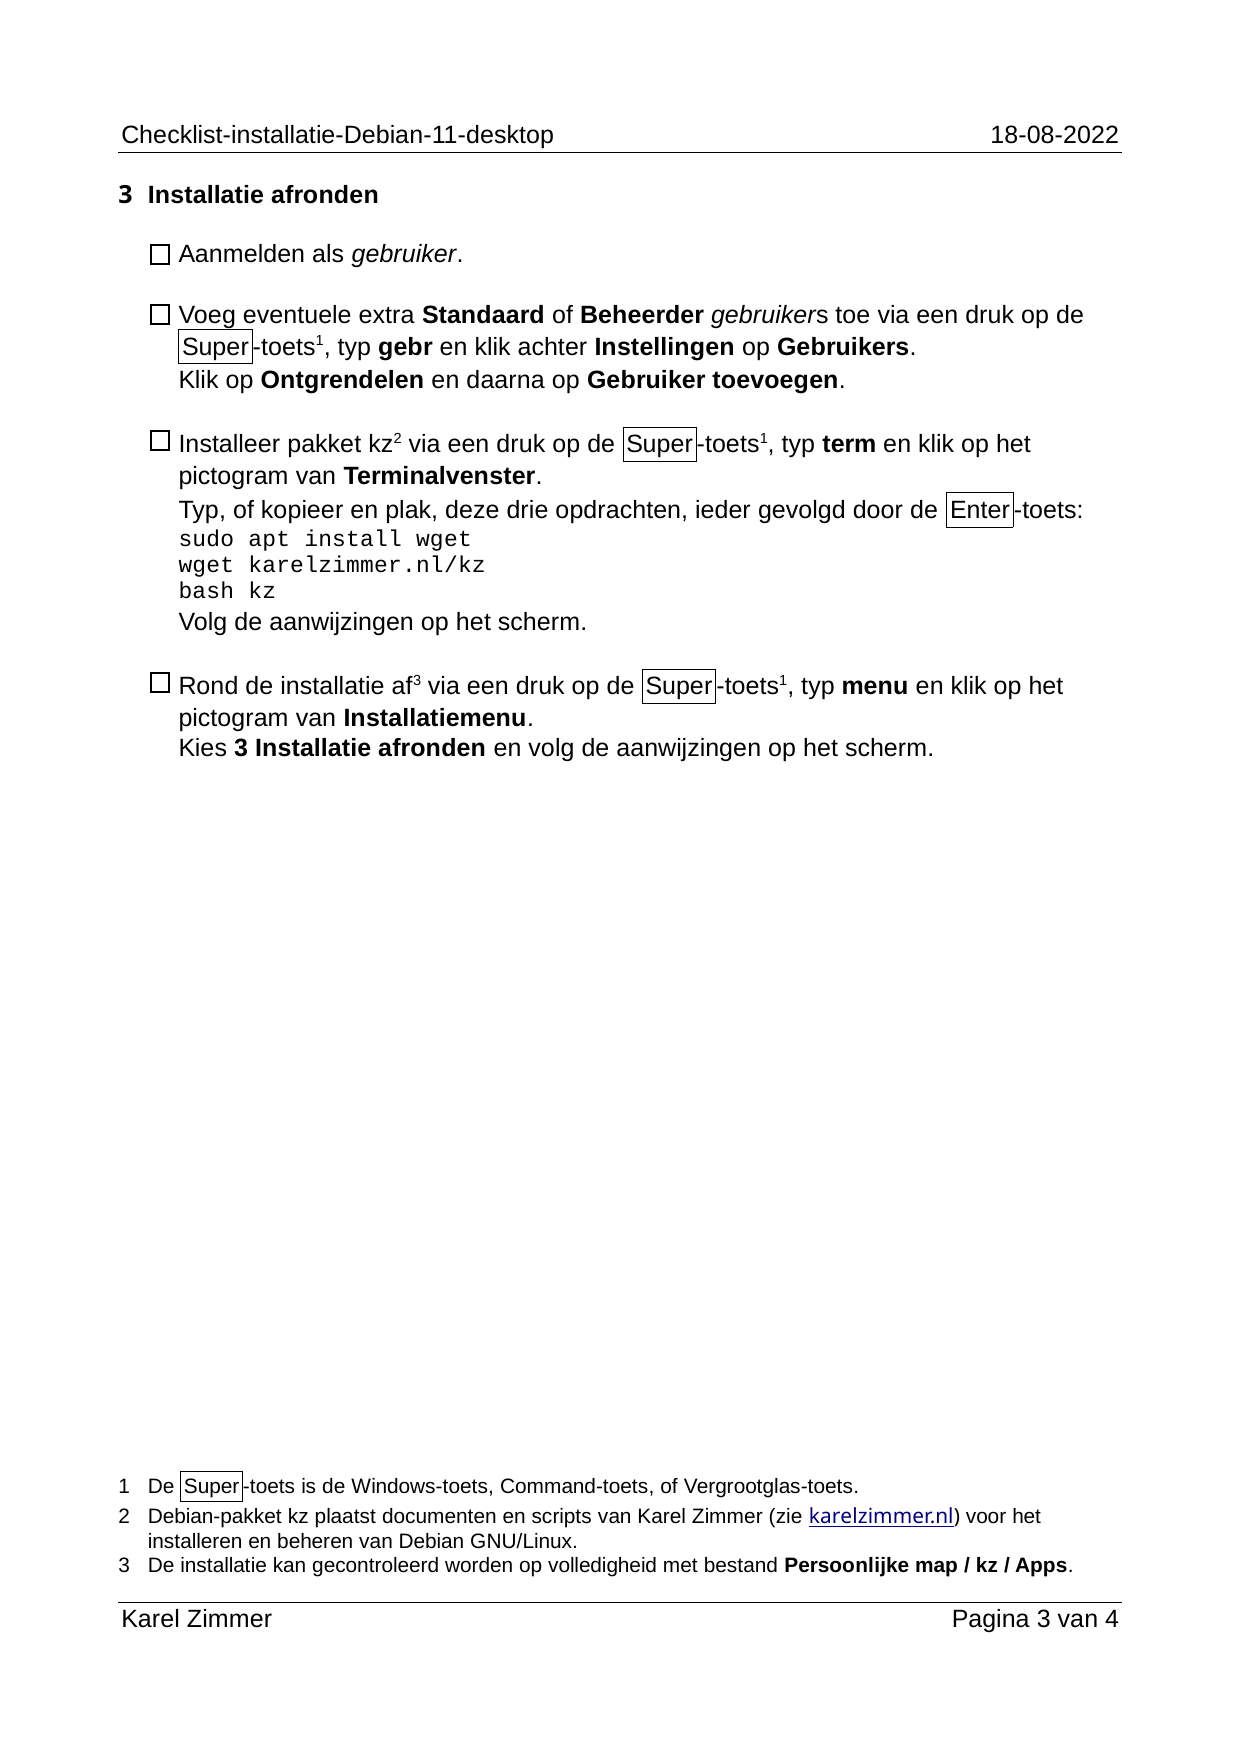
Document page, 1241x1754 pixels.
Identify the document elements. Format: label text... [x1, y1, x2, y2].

table_header Aanmelden als gebruiker. [177, 239, 1121, 269]
table_header [141, 239, 177, 269]
table_cell [141, 365, 177, 395]
table_cell Voeg eventuele extra Standaard of Beheerder gebruikers toe via een druk op de Super-toets, typ gebr en klik achter Instellingen op Gebruikers. [177, 300, 1121, 365]
list Installatie afronden [118, 177, 1122, 211]
table_cell [141, 269, 177, 300]
table_cell [141, 637, 177, 667]
table_cell [177, 395, 1121, 426]
table_cell [141, 607, 177, 637]
table_cell [177, 269, 1121, 300]
table_cell [141, 395, 177, 426]
table_cell Klik op Ontgrendelen en daarna op Gebruiker toevoegen. [177, 365, 1121, 395]
table_cell Volg de aanwijzingen op het scherm. [177, 607, 1121, 637]
table_cell [177, 637, 1121, 667]
table_cell Typ, of kopieer en plak, deze drie opdrachten, ieder gevolgd door de Enter-toets: sudo apt install wget wget karelzimmer.nl/kz bash kz [177, 491, 1121, 607]
table_cell [141, 491, 177, 607]
table_cell [141, 667, 177, 733]
table_cell [141, 733, 177, 763]
table_cell Kies 3 Installatie afronden en volg de aanwijzingen op het scherm. [177, 733, 1121, 763]
table_cell Installeer pakket kz via een druk op de Super-toets1, typ term en klik op het pictogram van Terminalvenster. [177, 426, 1121, 491]
table_cell Rond de installatie af via een druk op de Super-toets1, typ menu en klik op het pictogram van Installatiemenu. [177, 667, 1121, 733]
table_cell [141, 426, 177, 491]
table_cell [141, 300, 177, 365]
